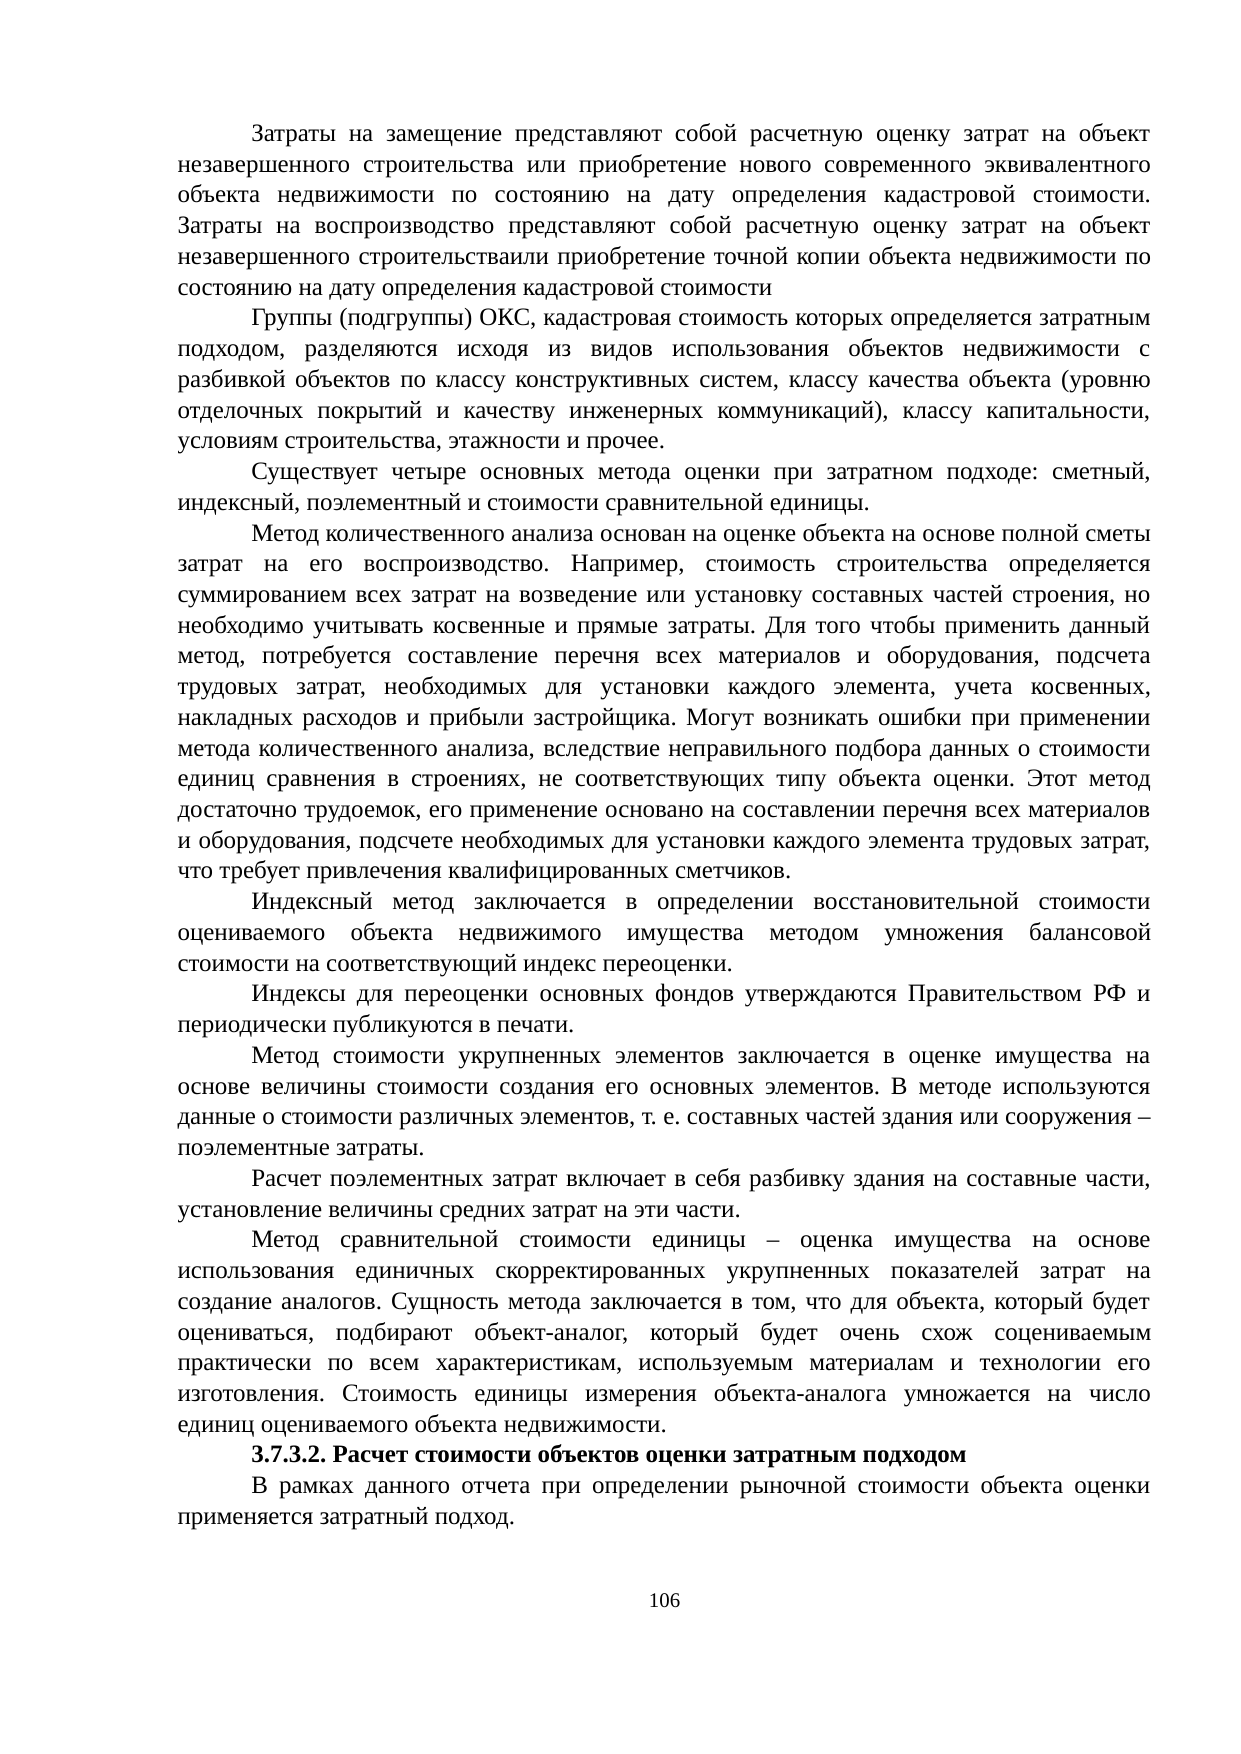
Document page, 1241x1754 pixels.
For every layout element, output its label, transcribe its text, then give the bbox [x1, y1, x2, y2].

text Затраты на замещение представляют собой расчетную оценку затрат на объект незавершенного строительства или приобретение нового современного эквивалентного объекта недвижимости по состоянию на дату определения кадастровой стоимости. Затраты на воспроизводство представляют собой расчетную оценку затрат на объект незавершенного строительстваили приобретение точной копии объекта недвижимости по состоянию на дату определения кадастровой стоимости [177, 118, 1152, 301]
text Группы (подгруппы) ОКС, кадастровая стоимость которых определяется затратным подходом, разделяются исходя из видов использования объектов недвижимости с разбивкой объектов по классу конструктивных систем, классу качества объекта (уровню отделочных покрытий и качеству инженерных коммуникаций), классу капитальности, условиям строительства, этажности и прочее. [177, 302, 1152, 454]
text В рамках данного отчета при определении рыночной стоимости объекта оценки применяется затратный подход. [177, 1470, 1152, 1530]
text Метод количественного анализа основан на оценке объекта на основе полной сметы затрат на его воспроизводство. Например, стоимость строительства определяется суммированием всех затрат на возведение или установку составных частей строения, но необходимо учитывать косвенные и прямые затраты. Для того чтобы применить данный метод, потребуется составление перечня всех материалов и оборудования, подсчета трудовых затрат, необходимых для установки каждого элемента, учета косвенных, накладных расходов и прибыли застройщика. Могут возникать ошибки при применении метода количественного анализа, вследствие неправильного подбора данных о стоимости единиц сравнения в строениях, не соответствующих типу объекта оценки. Этот метод достаточно трудоемок, его применение основано на составлении перечня всех материалов и оборудования, подсчете необходимых для установки каждого элемента трудовых затрат, что требует привлечения квалифицированных сметчиков. [177, 518, 1152, 884]
text Индексный метод заключается в определении восстановительной стоимости оцениваемого объекта недвижимого имущества методом умножения балансовой стоимости на соответствующий индекс переоценки. [177, 886, 1152, 977]
text Расчет поэлементных затрат включает в себя разбивку здания на составные части, установление величины средних затрат на эти части. [177, 1163, 1152, 1222]
text Индексы для переоценки основных фондов утверждаются Правительством РФ и периодически публикуются в печати. [177, 978, 1152, 1038]
text 3.7.3.2. Расчет стоимости объектов оценки затратным подходом [177, 1439, 1152, 1468]
text Существует четыре основных метода оценки при затратном подходе: сметный, индексный, поэлементный и стоимости сравнительной единицы. [177, 456, 1152, 516]
text Метод сравнительной стоимости единицы – оценка имущества на основе использования единичных скорректированных укрупненных показателей затрат на создание аналогов. Сущность метода заключается в том, что для объекта, который будет оцениваться, подбирают объект-аналог, который будет очень схож соцениваемым практически по всем характеристикам, используемым материалам и технологии его изготовления. Стоимость единицы измерения объекта-аналога умножается на число единиц оцениваемого объекта недвижимости. [177, 1224, 1152, 1437]
text Метод стоимости укрупненных элементов заключается в оценке имущества на основе величины стоимости создания его основных элементов. В методе используются данные о стоимости различных элементов, т. е. составных частей здания или сооружения – поэлементные затраты. [177, 1040, 1152, 1161]
